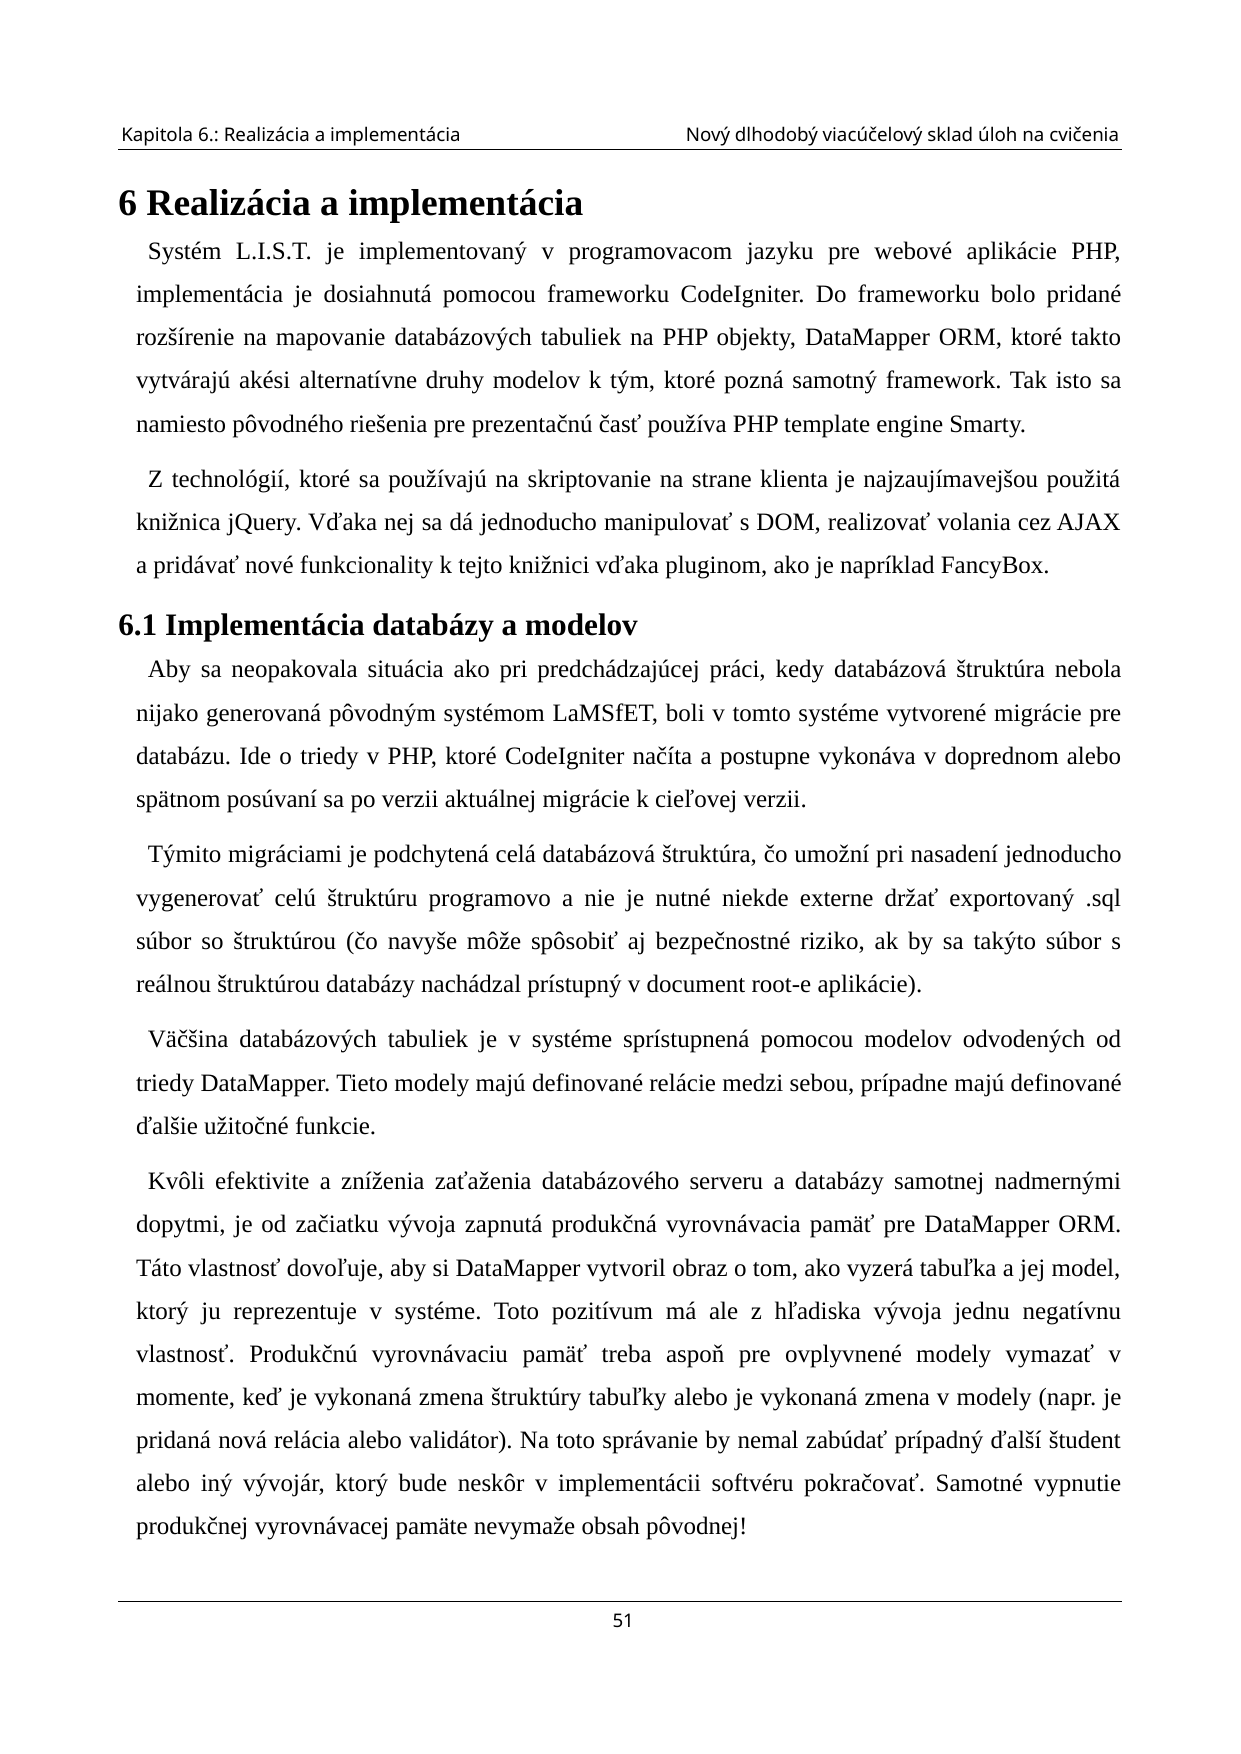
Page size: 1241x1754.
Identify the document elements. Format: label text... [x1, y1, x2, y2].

text Systém L.I.S.T. je implementovaný v programovacom jazyku pre webové aplikácie PHP, implementácia je dosiahnutá pomocou frameworku CodeIgniter. Do frameworku bolo pridané rozšírenie na mapovanie databázových tabuliek na PHP objekty, DataMapper ORM, ktoré takto vytvárajú akési alternatívne druhy modelov k tým, ktoré pozná samotný framework. Tak isto sa namiesto pôvodného riešenia pre prezentačnú časť používa PHP template engine Smarty. [136, 236, 1122, 437]
subtitle Implementácia databázy a modelov [118, 606, 1122, 642]
text Z technológií, ktoré sa používajú na skriptovanie na strane klienta je najzaujímavejšou použitá knižnica jQuery. Vďaka nej sa dá jednoducho manipulovať s DOM, realizovať volania cez AJAX a pridávať nové funkcionality k tejto knižnici vďaka pluginom, ako je napríklad FancyBox. [136, 464, 1122, 579]
subtitle Realizácia a implementácia [118, 181, 1122, 224]
text Týmito migráciami je podchytená celá databázová štruktúra, čo umožní pri nasadení jednoducho vygenerovať celú štruktúru programovo a nie je nutné niekde externe držať exportovaný .sql súbor so štruktúrou (čo navyše môže spôsobiť aj bezpečnostné riziko, ak by sa takýto súbor s reálnou štruktúrou databázy nachádzal prístupný v document root-e aplikácie). [136, 839, 1122, 998]
text Kvôli efektivite a zníženia zaťaženia databázového serveru a databázy samotnej nadmernými dopytmi, je od začiatku vývoja zapnutá produkčná vyrovnávacia pamäť pre DataMapper ORM. Táto vlastnosť dovoľuje, aby si DataMapper vytvoril obraz o tom, ako vyzerá tabuľka a jej model, ktorý ju reprezentuje v systéme. Toto pozitívum má ale z hľadiska vývoja jednu negatívnu vlastnosť. Produkčnú vyrovnávaciu pamäť treba aspoň pre ovplyvnené modely vymazať v momente, keď je vykonaná zmena štruktúry tabuľky alebo je vykonaná zmena v modely (napr. je pridaná nová relácia alebo validátor). Na toto správanie by nemal zabúdať prípadný ďalší študent alebo iný vývojár, ktorý bude neskôr v implementácii softvéru pokračovať. Samotné vypnutie produkčnej vyrovnávacej pamäte nevymaže obsah pôvodnej! [136, 1166, 1122, 1540]
text Väčšina databázových tabuliek je v systéme sprístupnená pomocou modelov odvodených od triedy DataMapper. Tieto modely majú definované relácie medzi sebou, prípadne majú definované ďalšie užitočné funkcie. [136, 1024, 1122, 1139]
text Aby sa neopakovala situácia ako pri predchádzajúcej práci, kedy databázová štruktúra nebola nijako generovaná pôvodným systémom LaMSfET, boli v tomto systéme vytvorené migrácie pre databázu. Ide o triedy v PHP, ktoré CodeIgniter načíta a postupne vykonáva v doprednom alebo spätnom posúvaní sa po verzii aktuálnej migrácie k cieľovej verzii. [136, 654, 1122, 813]
